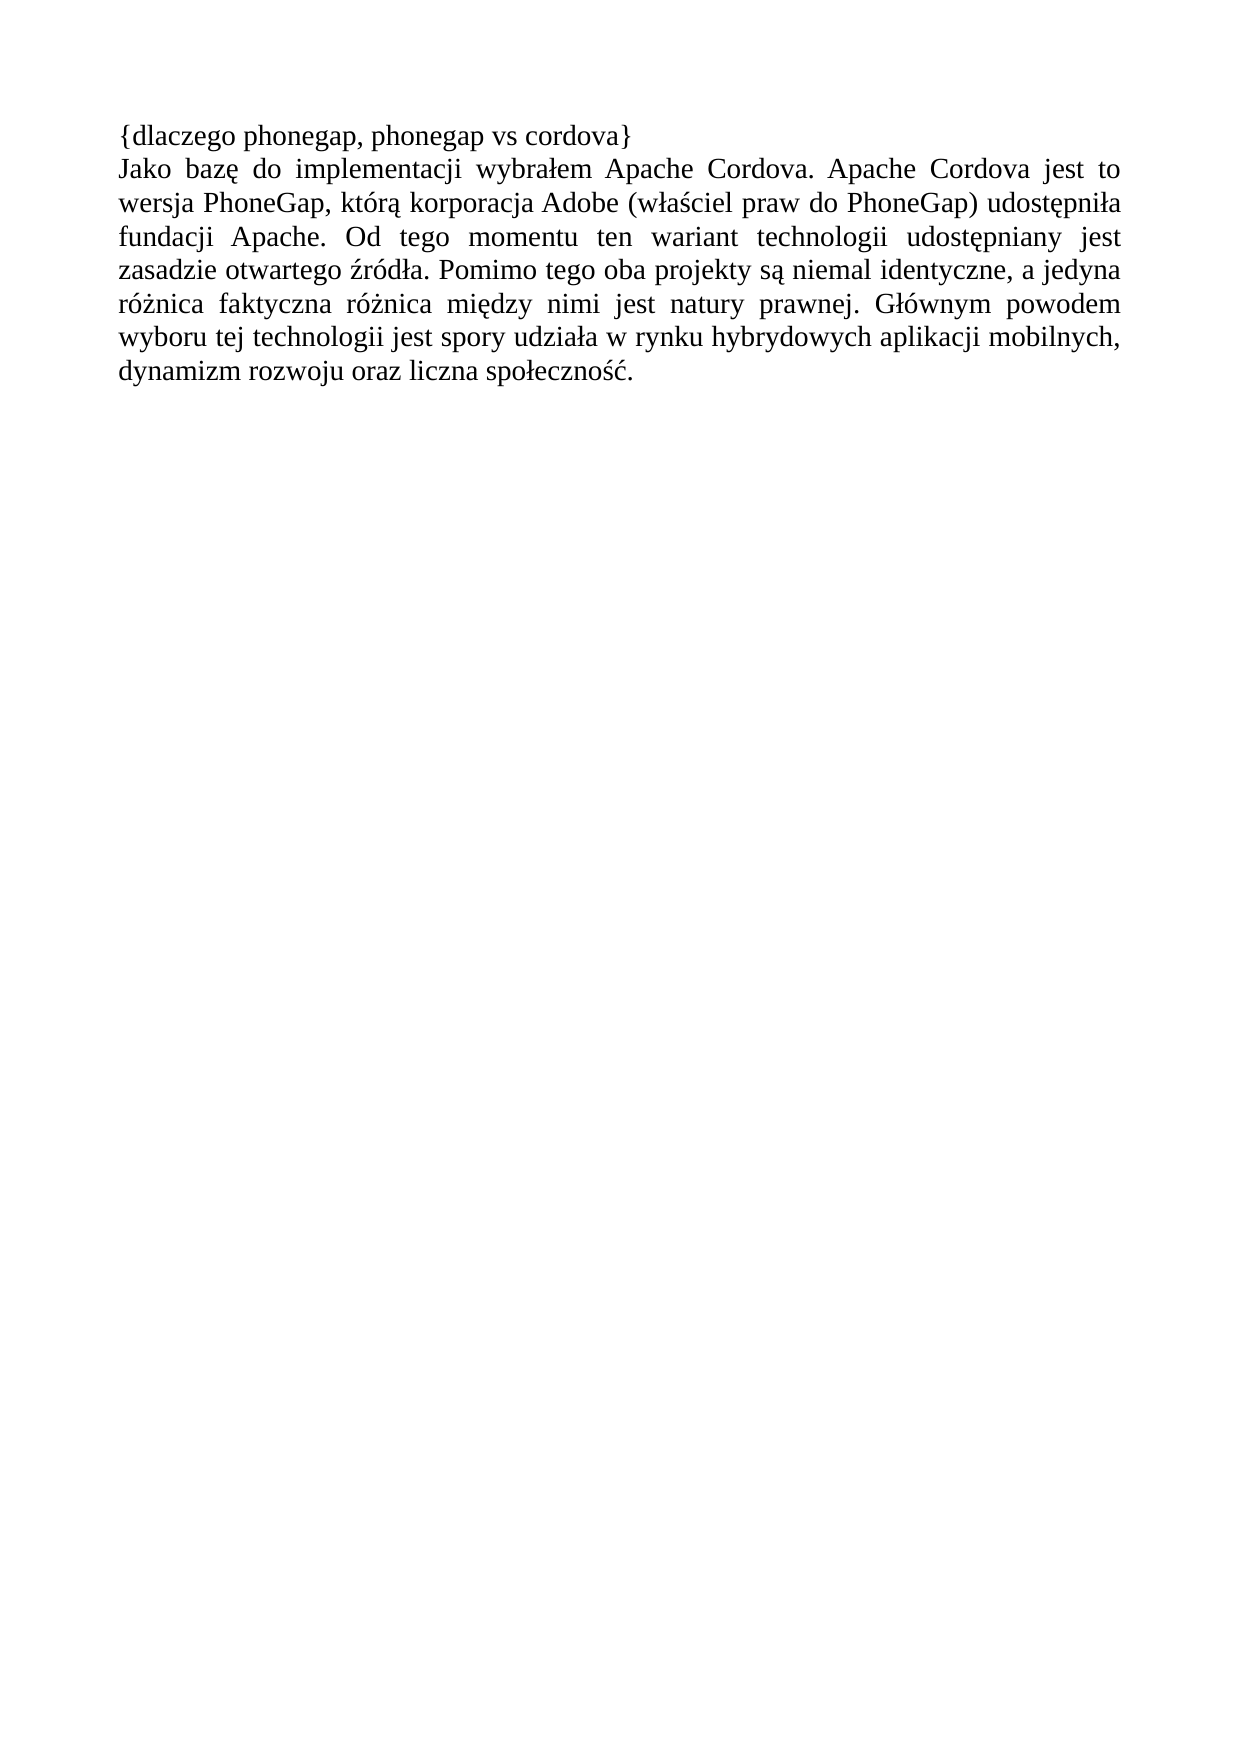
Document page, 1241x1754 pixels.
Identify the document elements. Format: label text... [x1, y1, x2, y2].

text Jako bazę do implementacji wybrałem Apache Cordova. Apache Cordova jest to wersja PhoneGap, którą korporacja Adobe (właściel praw do PhoneGap) udostępniła fundacji Apache. Od tego momentu ten wariant technologii udostępniany jest zasadzie otwartego źródła. Pomimo tego oba projekty są niemal identyczne, a jedyna różnica faktyczna różnica między nimi jest natury prawnej. Głównym powodem wyboru tej technologii jest spory udziała w rynku hybrydowych aplikacji mobilnych, dynamizm rozwoju oraz liczna społeczność. [118, 152, 1122, 386]
text {dlaczego phonegap, phonegap vs cordova} [118, 118, 1122, 152]
